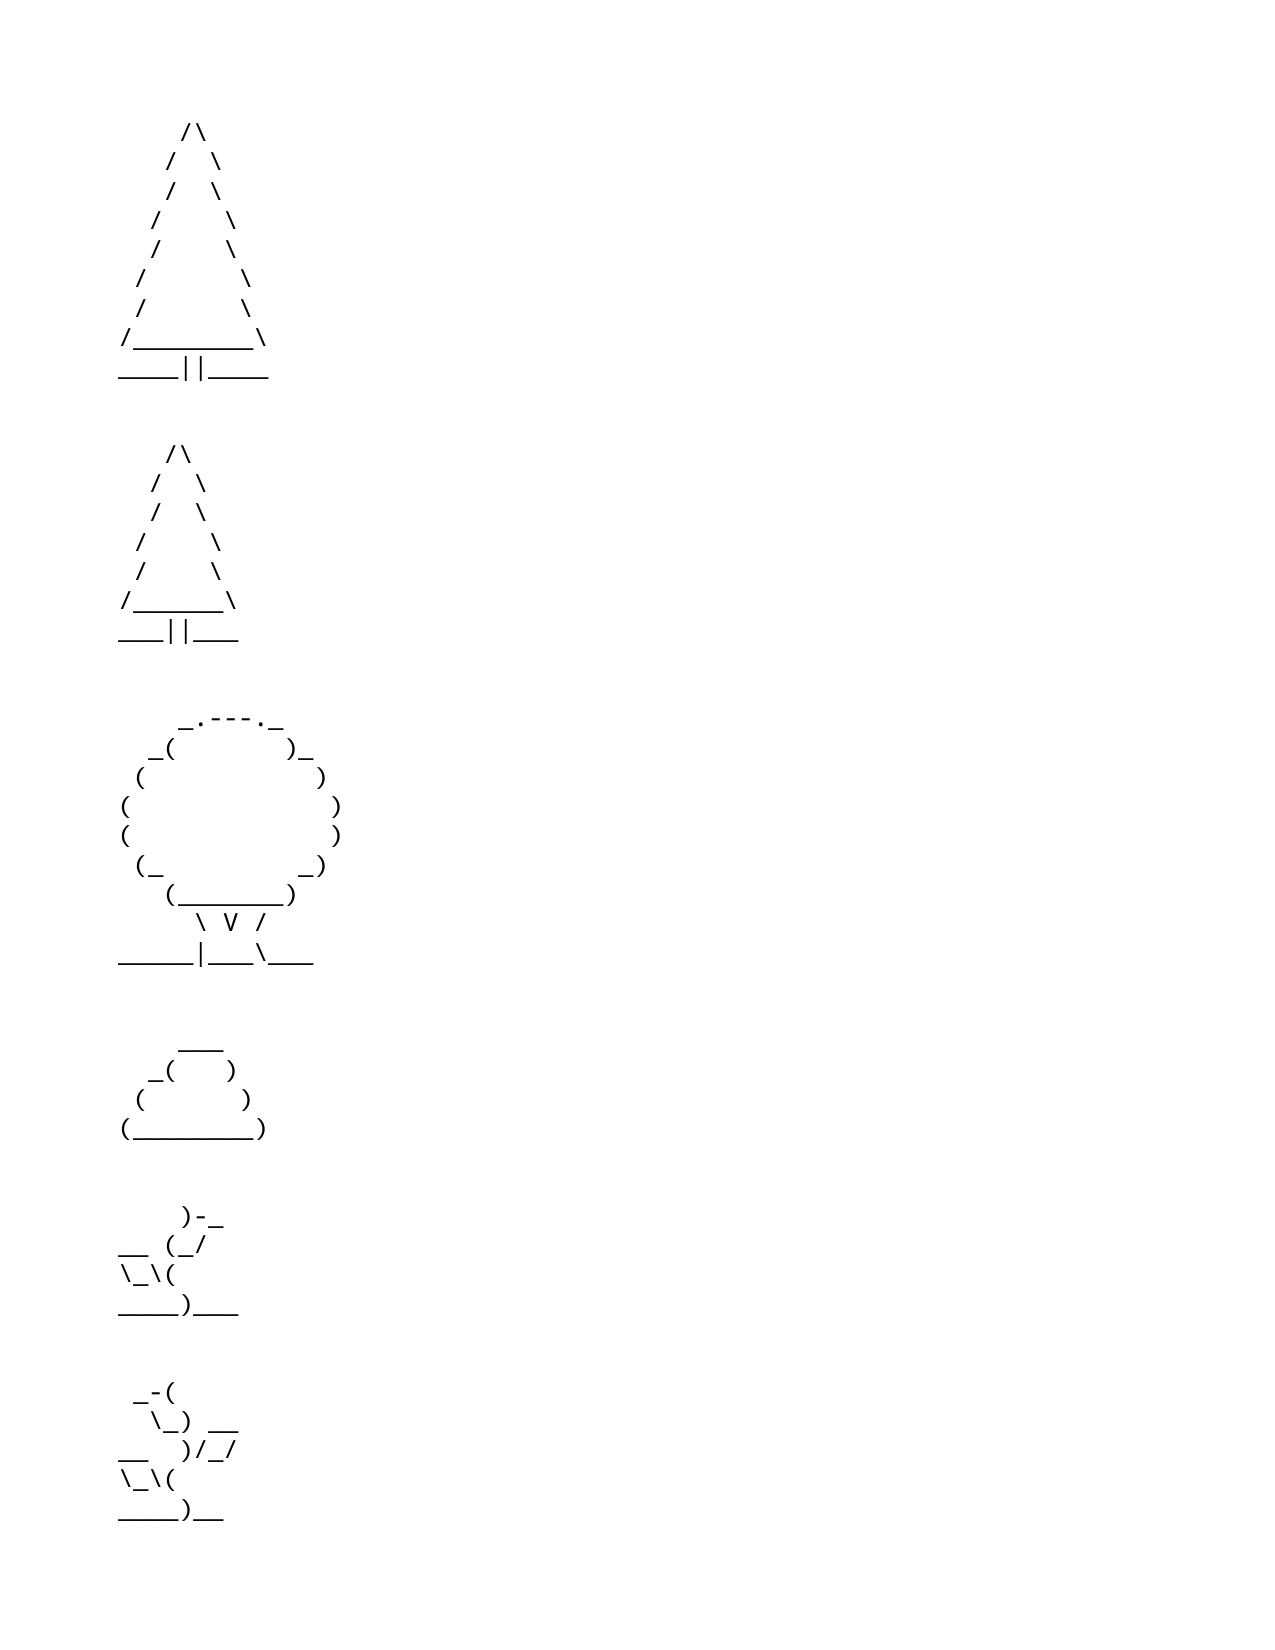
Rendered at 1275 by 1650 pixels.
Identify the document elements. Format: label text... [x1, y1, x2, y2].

text /\ [118, 118, 1157, 147]
text / \ [118, 528, 1157, 557]
text ____)__ [118, 1494, 1157, 1523]
text ( ) [118, 762, 1157, 791]
text ____||____ [118, 352, 1157, 382]
text (_ _) [118, 850, 1157, 879]
text / \ [118, 147, 1157, 177]
text )-_ [118, 1201, 1157, 1230]
text ( ) [118, 791, 1157, 821]
text _____|___\___ [118, 938, 1157, 967]
text / \ [118, 206, 1157, 235]
text _-( [118, 1377, 1157, 1406]
text (_______) [118, 879, 1157, 908]
text \_) __ [118, 1406, 1157, 1435]
text / \ [118, 499, 1157, 528]
text (________) [118, 1113, 1157, 1143]
text /________\ [118, 323, 1157, 352]
text / \ [118, 294, 1157, 323]
text __ )/_/ [118, 1435, 1157, 1464]
text _( )_ [118, 733, 1157, 762]
text / \ [118, 557, 1157, 586]
text / \ [118, 264, 1157, 294]
text ___||___ [118, 616, 1157, 645]
text / \ [118, 469, 1157, 499]
text __ (_/ [118, 1230, 1157, 1260]
text \ V / [118, 908, 1157, 938]
text _( ) [118, 1055, 1157, 1084]
text ___ [118, 1026, 1157, 1055]
text _.---._ [118, 703, 1157, 733]
text ____)___ [118, 1289, 1157, 1318]
text / \ [118, 235, 1157, 264]
text /\ [118, 440, 1157, 469]
text ( ) [118, 1084, 1157, 1113]
text ( ) [118, 821, 1157, 850]
text \_\( [118, 1464, 1157, 1494]
text /______\ [118, 586, 1157, 616]
text / \ [118, 177, 1157, 206]
text \_\( [118, 1260, 1157, 1289]
